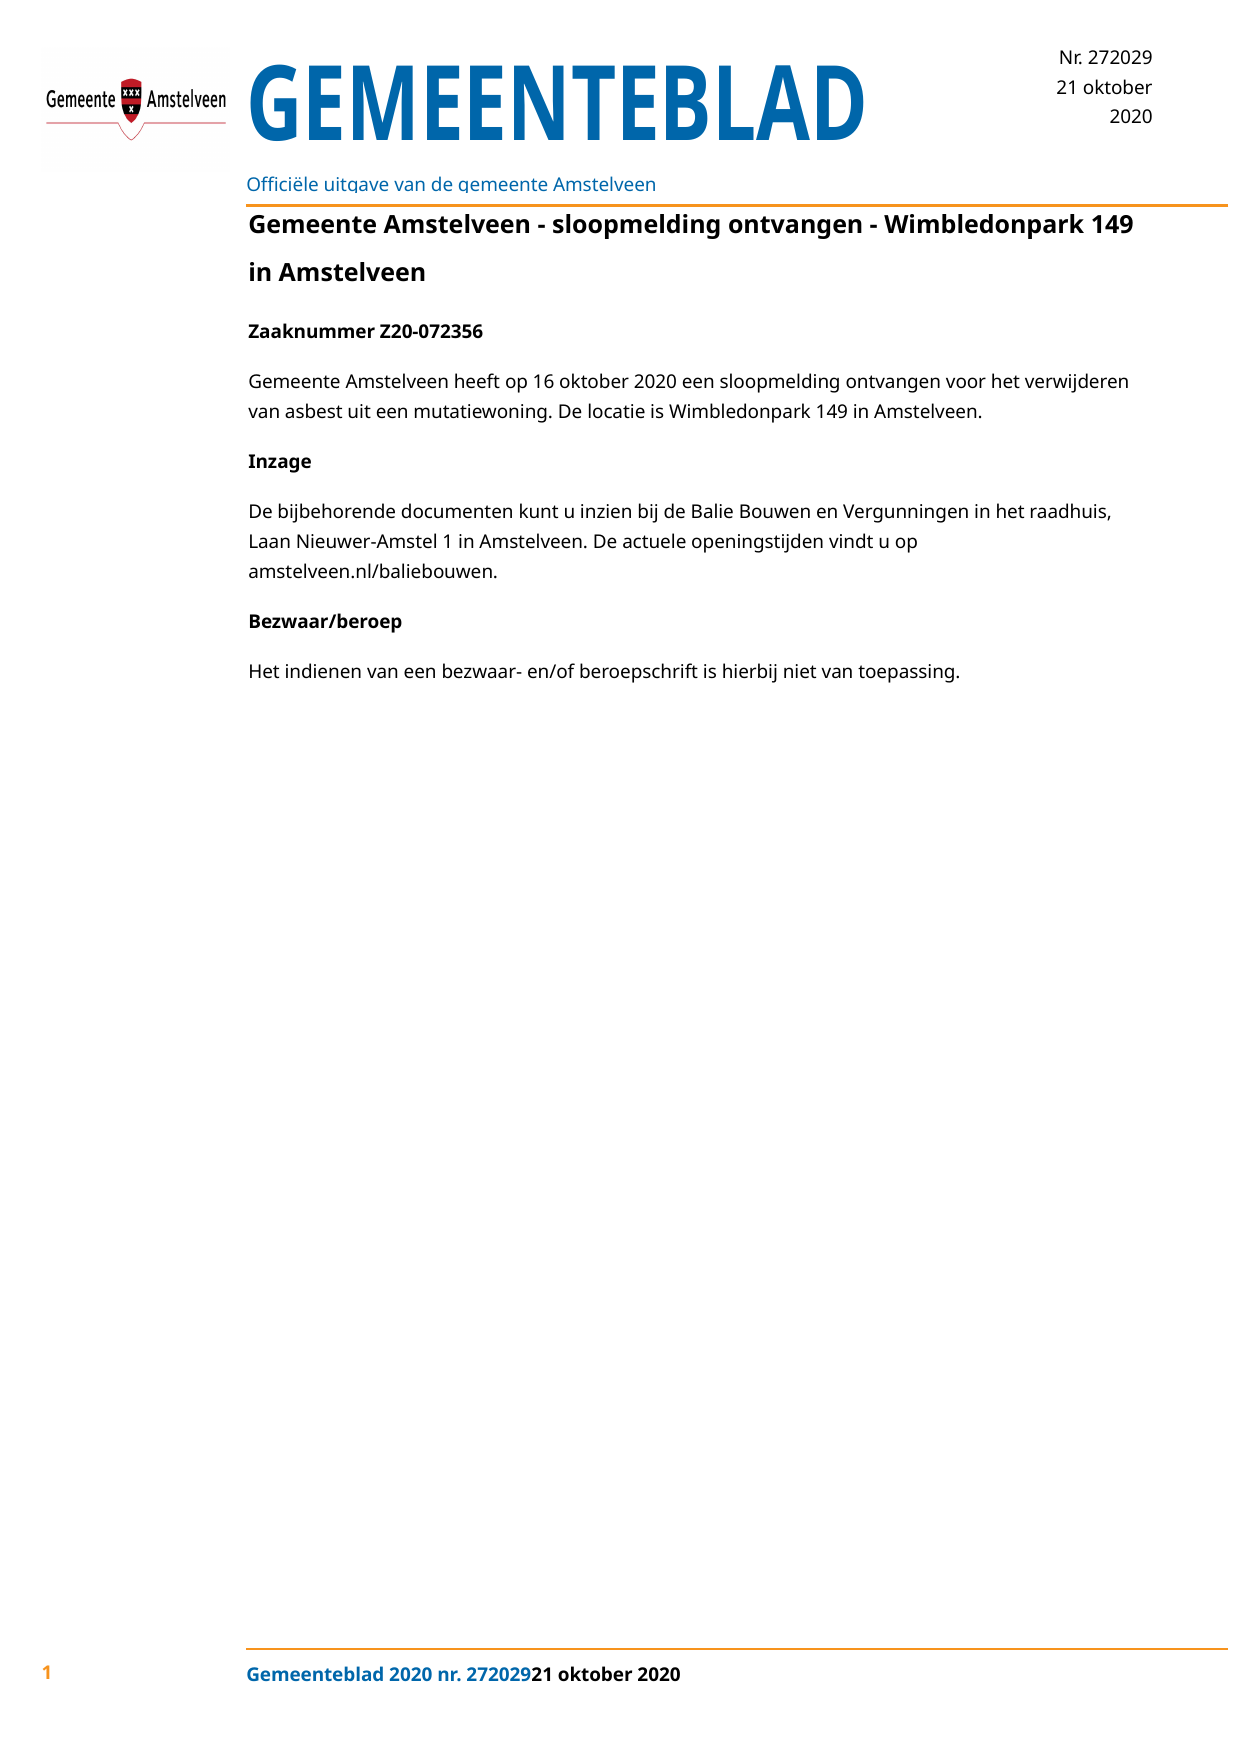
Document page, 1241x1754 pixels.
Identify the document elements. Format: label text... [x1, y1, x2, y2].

text Zaaknummer Z20-072356 [248, 318, 1152, 344]
text Het indienen van een bezwaar- en/of beroepschrift is hierbij niet van toepassing. [248, 659, 1152, 684]
text Gemeente Amstelveen - sloopmelding ontvangen - Wimbledonpark 149 in Amstelveen [248, 207, 1152, 288]
text De bijbehorende documenten kunt u inzien bij de Balie Bouwen en Vergunningen in het raadhuis, Laan Nieuwer-Amstel 1 in Amstelveen. De actuele openingstijden vindt u op amstelveen.nl/baliebouwen. [248, 499, 1152, 584]
text Gemeente Amstelveen heeft op 16 oktober 2020 een sloopmelding ontvangen voor het verwijderen van asbest uit een mutatiewoning. De locatie is Wimbledonpark 149 in Amstelveen. [248, 368, 1152, 424]
text Inzage [248, 448, 1152, 474]
text Bezwaar/beroep [248, 608, 1152, 634]
picture [41, 47, 231, 172]
